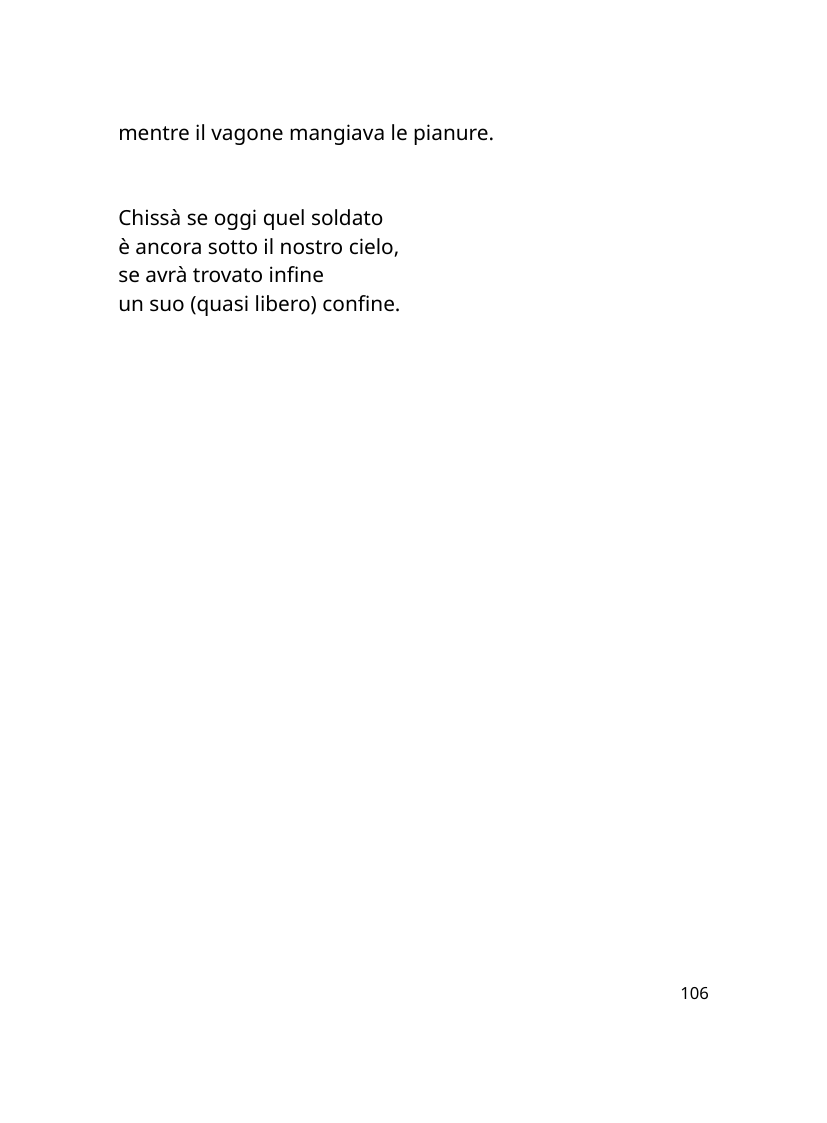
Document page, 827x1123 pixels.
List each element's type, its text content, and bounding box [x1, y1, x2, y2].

text Chissà se oggi quel soldato [118, 203, 709, 232]
text è ancora sotto il nostro cielo, [118, 232, 709, 260]
text mentre il vagone mangiava le pianure. [118, 118, 709, 147]
text se avrà trovato infine [118, 260, 709, 289]
text un suo (quasi libero) confine. [118, 289, 709, 317]
